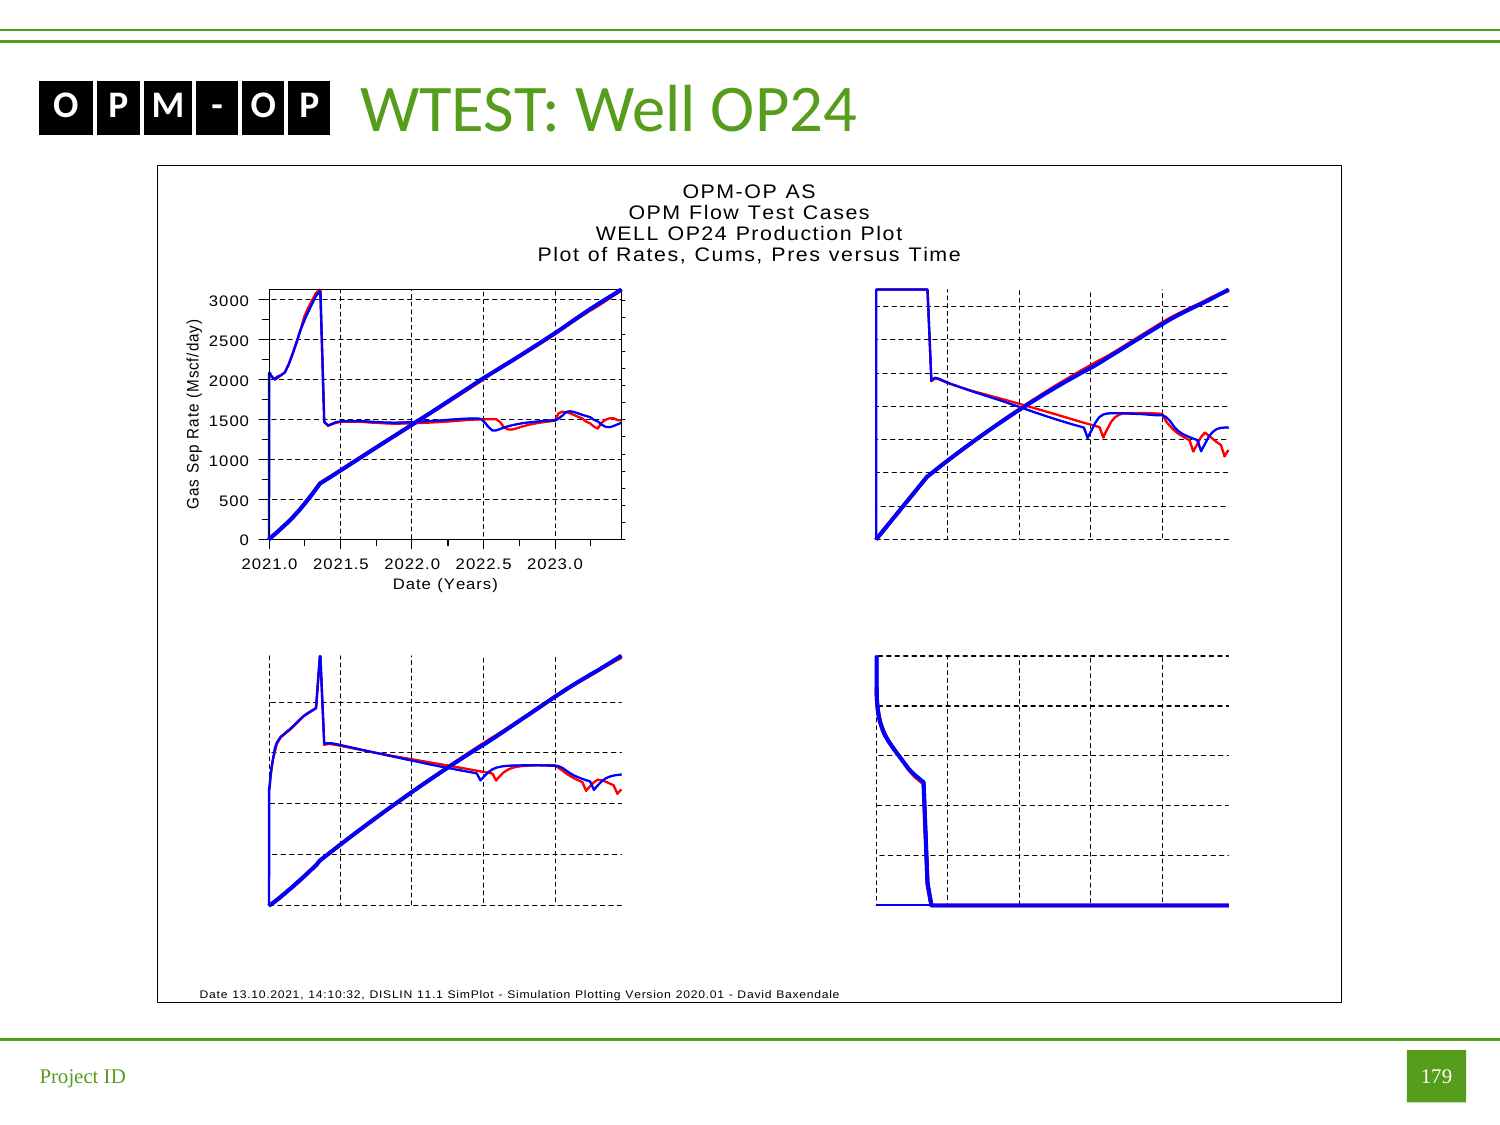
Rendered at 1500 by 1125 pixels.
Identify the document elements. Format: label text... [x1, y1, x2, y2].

title WTEST: well OP24 [360, 77, 1425, 153]
picture [157, 165, 1343, 1004]
